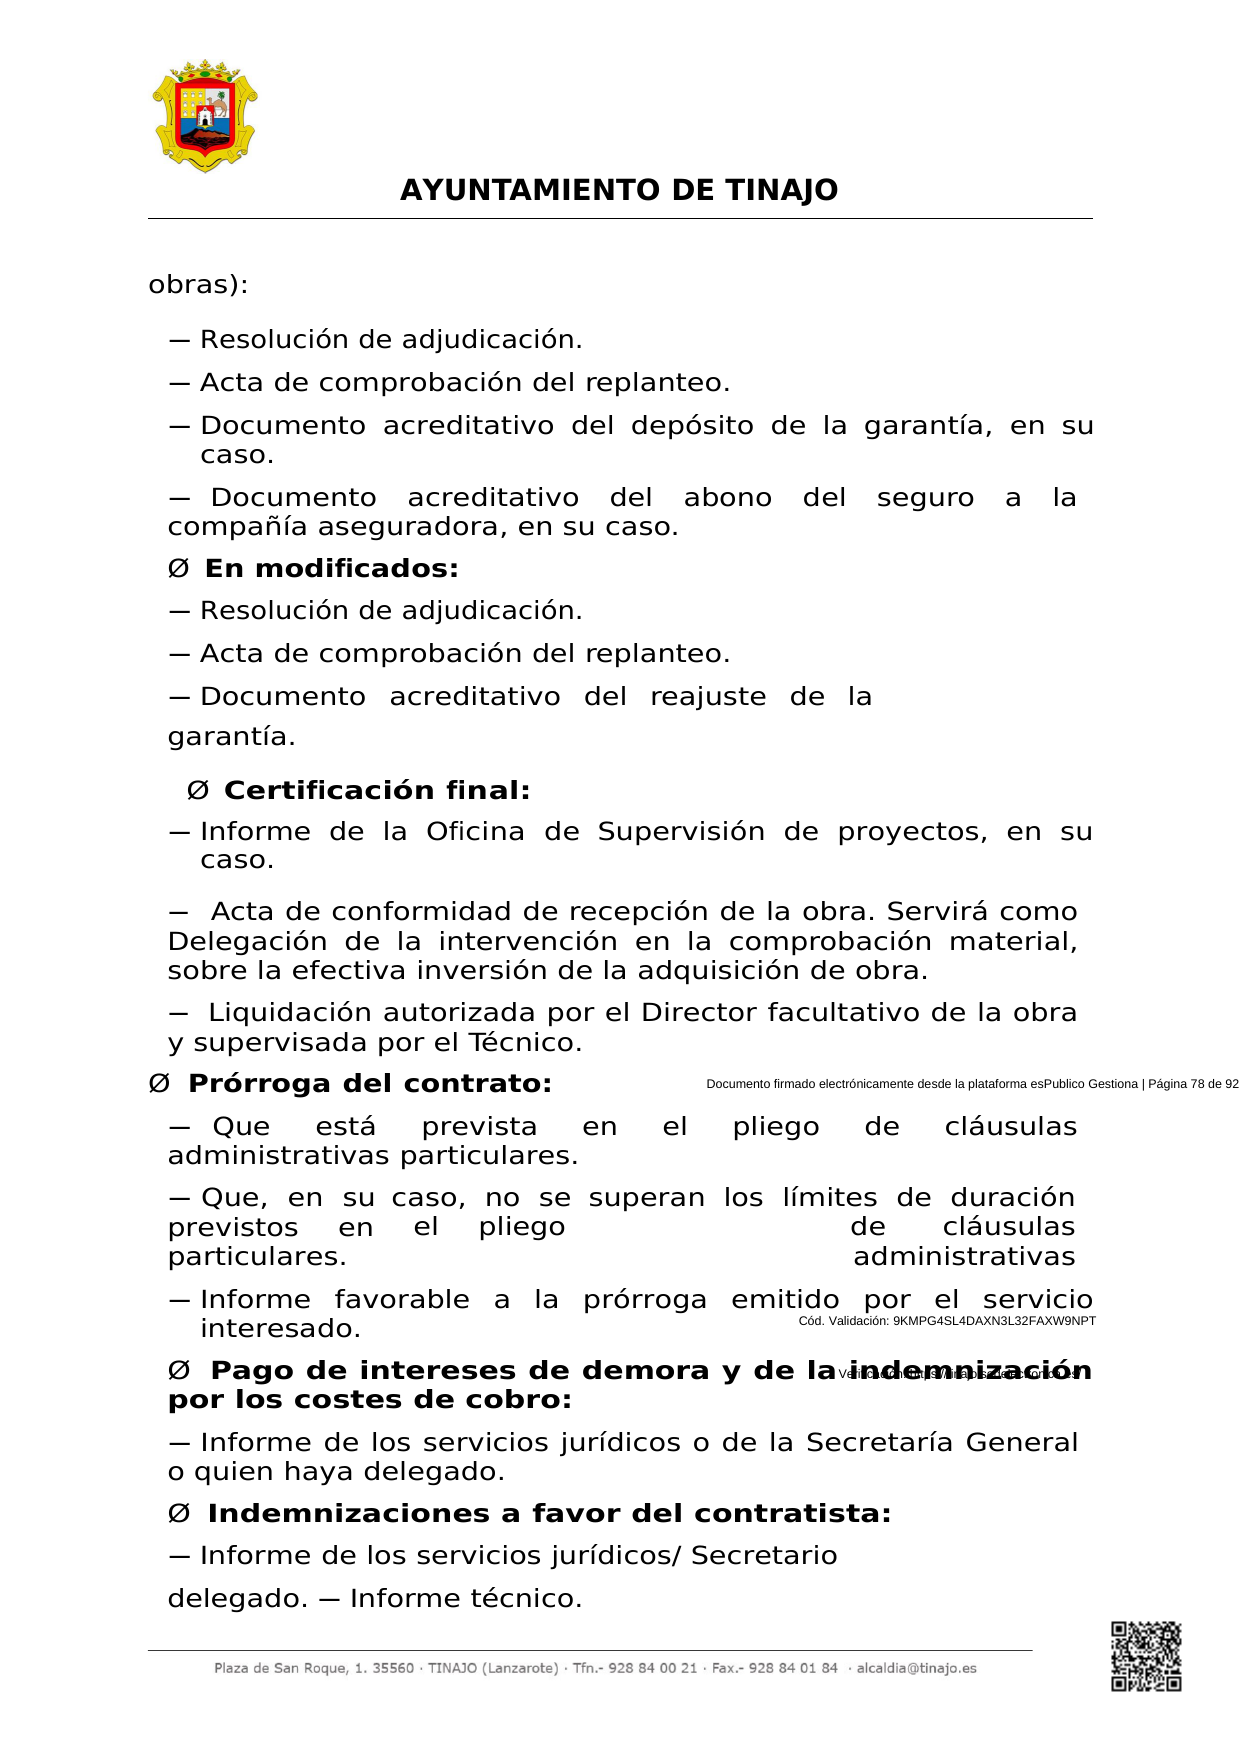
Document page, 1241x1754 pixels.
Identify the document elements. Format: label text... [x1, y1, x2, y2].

text Ø Pago de intereses de demora y de la indemnización por los costes de cobro: [167, 1356, 1100, 1414]
text — Que, en su previstos en particulares. [167, 1182, 376, 1271]
text — Resolución de adjudicación. [167, 595, 1154, 626]
text Ø Indemnizaciones a favor del contratista: [167, 1499, 1154, 1528]
text — Documento acreditativo del depósito de la garantía, en su caso. [167, 410, 1101, 470]
text Ø Prórroga del contrato: [148, 1069, 1152, 1099]
picture [147, 59, 262, 174]
text Ø Certificación final: [186, 776, 1154, 806]
text — Liquidación autorizada por el Director facultativo de la obra y supervisada por el Técnico. [167, 997, 1084, 1057]
text — Acta de comprobación del replanteo. [167, 638, 1154, 668]
text — Documento acreditativo del reajuste de la garantía. [167, 681, 880, 752]
text — Informe de los servicios jurídicos/ Secretario delegado. — Informe técnico. [167, 1540, 988, 1613]
text caso, no se el pliego [391, 1183, 578, 1242]
text — Informe favorable a la prórroga emitido por el servicio interesado. [167, 1284, 1101, 1343]
text Ø En modificados: [167, 554, 1154, 583]
text superan los límites de duración de cláusulas administrativas [581, 1183, 1076, 1271]
text obras): [148, 271, 1154, 300]
picture [147, 1650, 1033, 1695]
text — Resolución de adjudicación. [167, 324, 1154, 355]
text AYUNTAMIENTO DE TINAJO [400, 173, 1154, 207]
text — Acta de comprobación del replanteo. [167, 367, 1154, 398]
text — Documento acreditativo del abono del seguro a la compañía aseguradora, en su caso. [167, 482, 1085, 541]
picture [1110, 1620, 1184, 1694]
text — Informe de la Oficina de Supervisión de proyectos, en su caso. [167, 817, 1100, 874]
text — Acta de conformidad de recepción de la obra. Servirá como Delegación de la intervención en la comprobación material, sobre la efectiva inversión de la adquisición de obra. [167, 897, 1079, 985]
text — Informe de los servicios jurídicos o de la Secretaría General o quien haya delegado. [167, 1427, 1085, 1486]
text — Que está prevista en el pliego de cláusulas administrativas particulares. [167, 1111, 1086, 1170]
